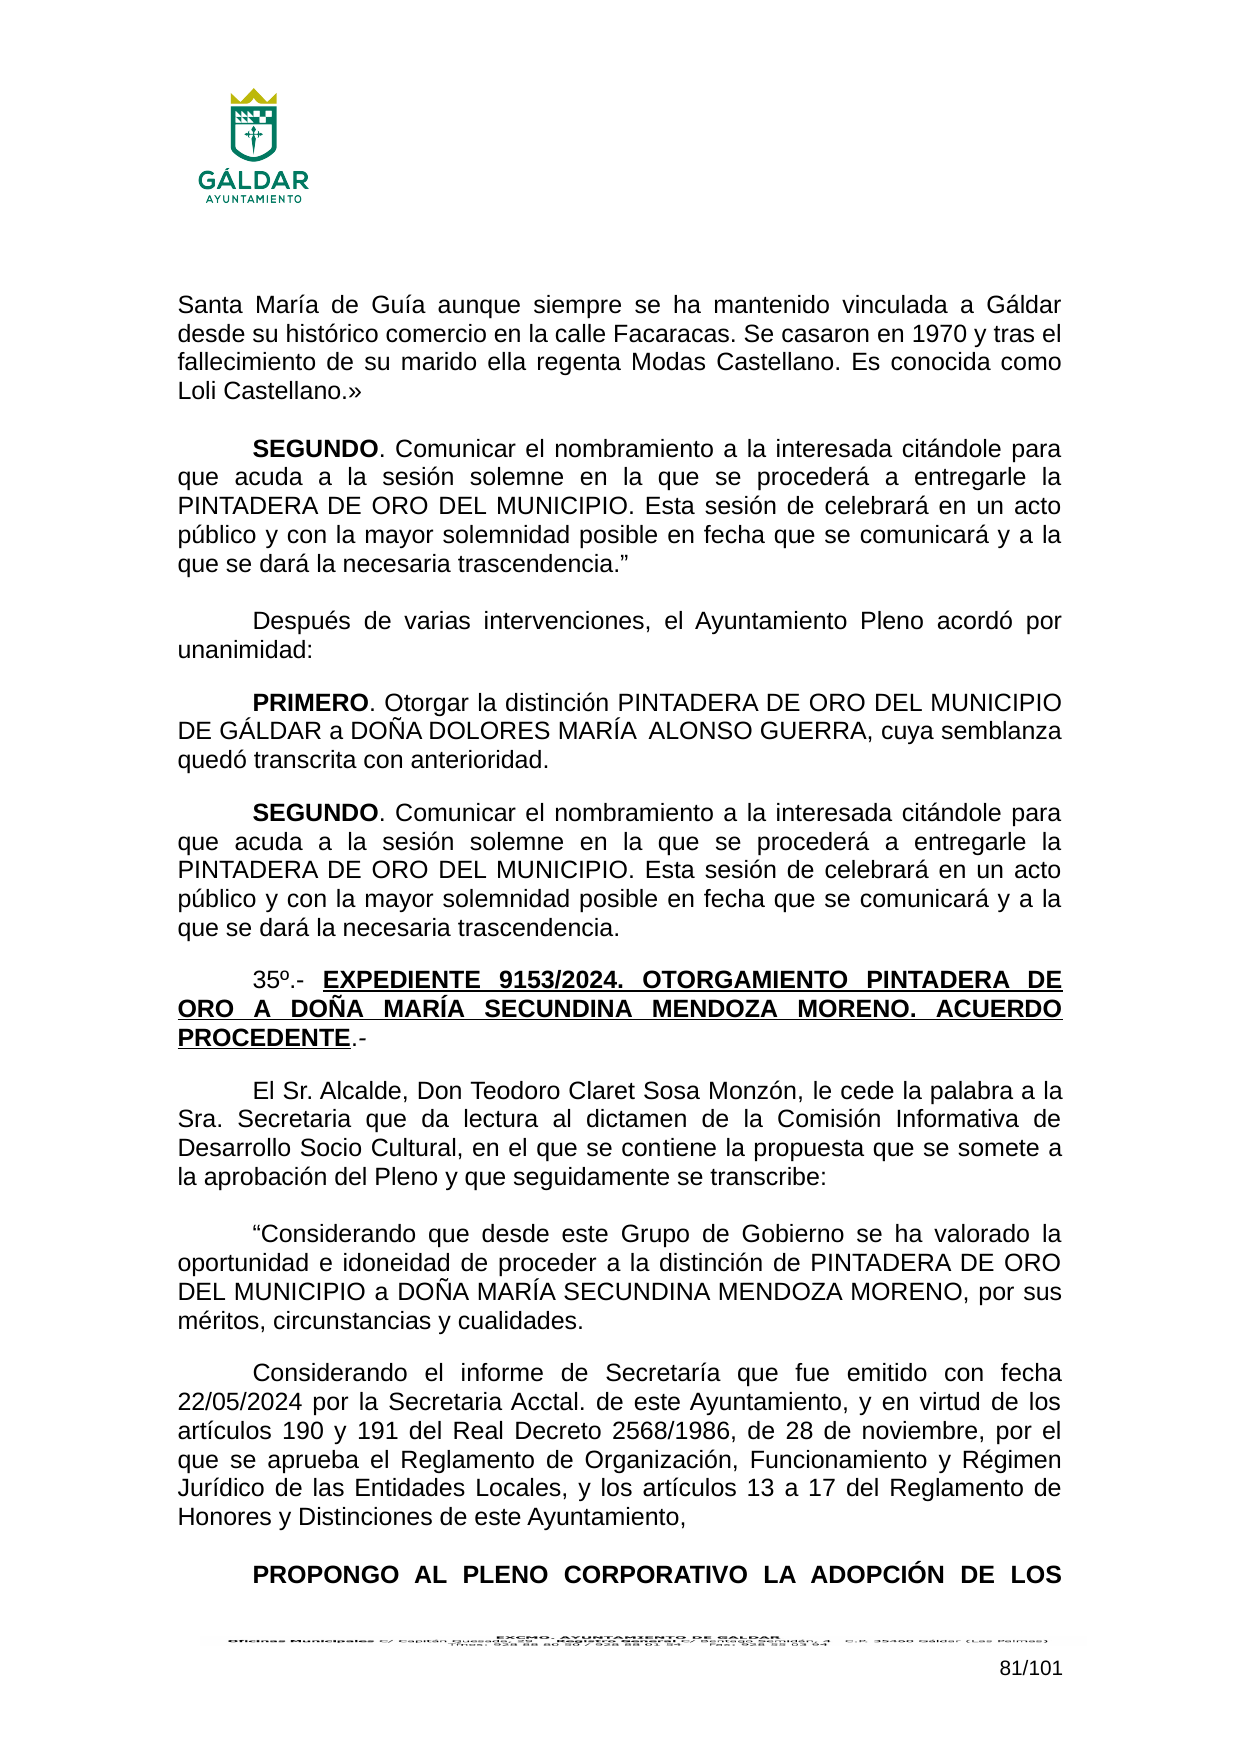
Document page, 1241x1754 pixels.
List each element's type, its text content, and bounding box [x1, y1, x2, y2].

text El Sr. Alcalde, Don Teodoro Claret Sosa Monzón, le cede la palabra a la Sra. Secretaria que da lectura al dictamen de la Comisión Informativa de Desarrollo Socio Cultural, en el que se contiene la propuesta que se somete a la aprobación del Pleno y que seguidamente se transcribe: [177, 1076, 1063, 1191]
text Considerando el informe de Secretaría que fue emitido con fecha 22/05/2024 por la Secretaria Acctal. de este Ayuntamiento, y en virtud de los artículos 190 y 191 del Real Decreto 2568/1986, de 28 de noviembre, por el que se aprueba el Reglamento de Organización, Funcionamiento y Régimen Jurídico de las Entidades Locales, y los artículos 13 a 17 del Reglamento de Honores y Distinciones de este Ayuntamiento, [177, 1358, 1063, 1531]
text PROPONGO AL PLENO CORPORATIVO LA ADOPCIÓN DE LOS [177, 1560, 1063, 1588]
picture [228, 1636, 1059, 1646]
text “Considerando que desde este Grupo de Gobierno se ha valorado la oportunidad e idoneidad de proceder a la distinción de PINTADERA DE ORO DEL MUNICIPIO a DOÑA MARÍA SECUNDINA MENDOZA MORENO, por sus méritos, circunstancias y cualidades. [177, 1219, 1063, 1334]
text 35º.- EXPEDIENTE 9153/2024. OTORGAMIENTO PINTADERA DE ORO A DOÑA MARÍA SECUNDINA MENDOZA MORENO. ACUERDO [177, 966, 1063, 1019]
text Santa María de Guía aunque siempre se ha mantenido vinculada a Gáldar desde su histórico comercio en la calle Facaracas. Se casaron en 1970 y tras el fallecimiento de su marido ella regenta Modas Castellano. Es conocida como Loli Castellano.» [177, 290, 1063, 405]
text SEGUNDO. Comunicar el nombramiento a la interesada citándole para que acuda a la sesión solemne en la que se procederá a entregarle la PINTADERA DE ORO DEL MUNICIPIO. Esta sesión de celebrará en un acto público y con la mayor solemnidad posible en fecha que se comunicará y a la que se dará la necesaria trascendencia. [177, 798, 1063, 942]
text PRIMERO. Otorgar la distinción PINTADERA DE ORO DEL MUNICIPIO DE GÁLDAR a DOÑA DOLORES MARÍA ALONSO GUERRA, cuya semblanza quedó transcrita con anterioridad. [177, 688, 1063, 774]
text PROCEDENTE.- [177, 1020, 1063, 1052]
text SEGUNDO. Comunicar el nombramiento a la interesada citándole para que acuda a la sesión solemne en la que se procederá a entregarle la PINTADERA DE ORO DEL MUNICIPIO. Esta sesión de celebrará en un acto público y con la mayor solemnidad posible en fecha que se comunicará y a la que se dará la necesaria trascendencia.” [177, 434, 1063, 577]
text Después de varias intervenciones, el Ayuntamiento Pleno acordó por unanimidad: [177, 606, 1063, 664]
picture [181, 73, 325, 217]
